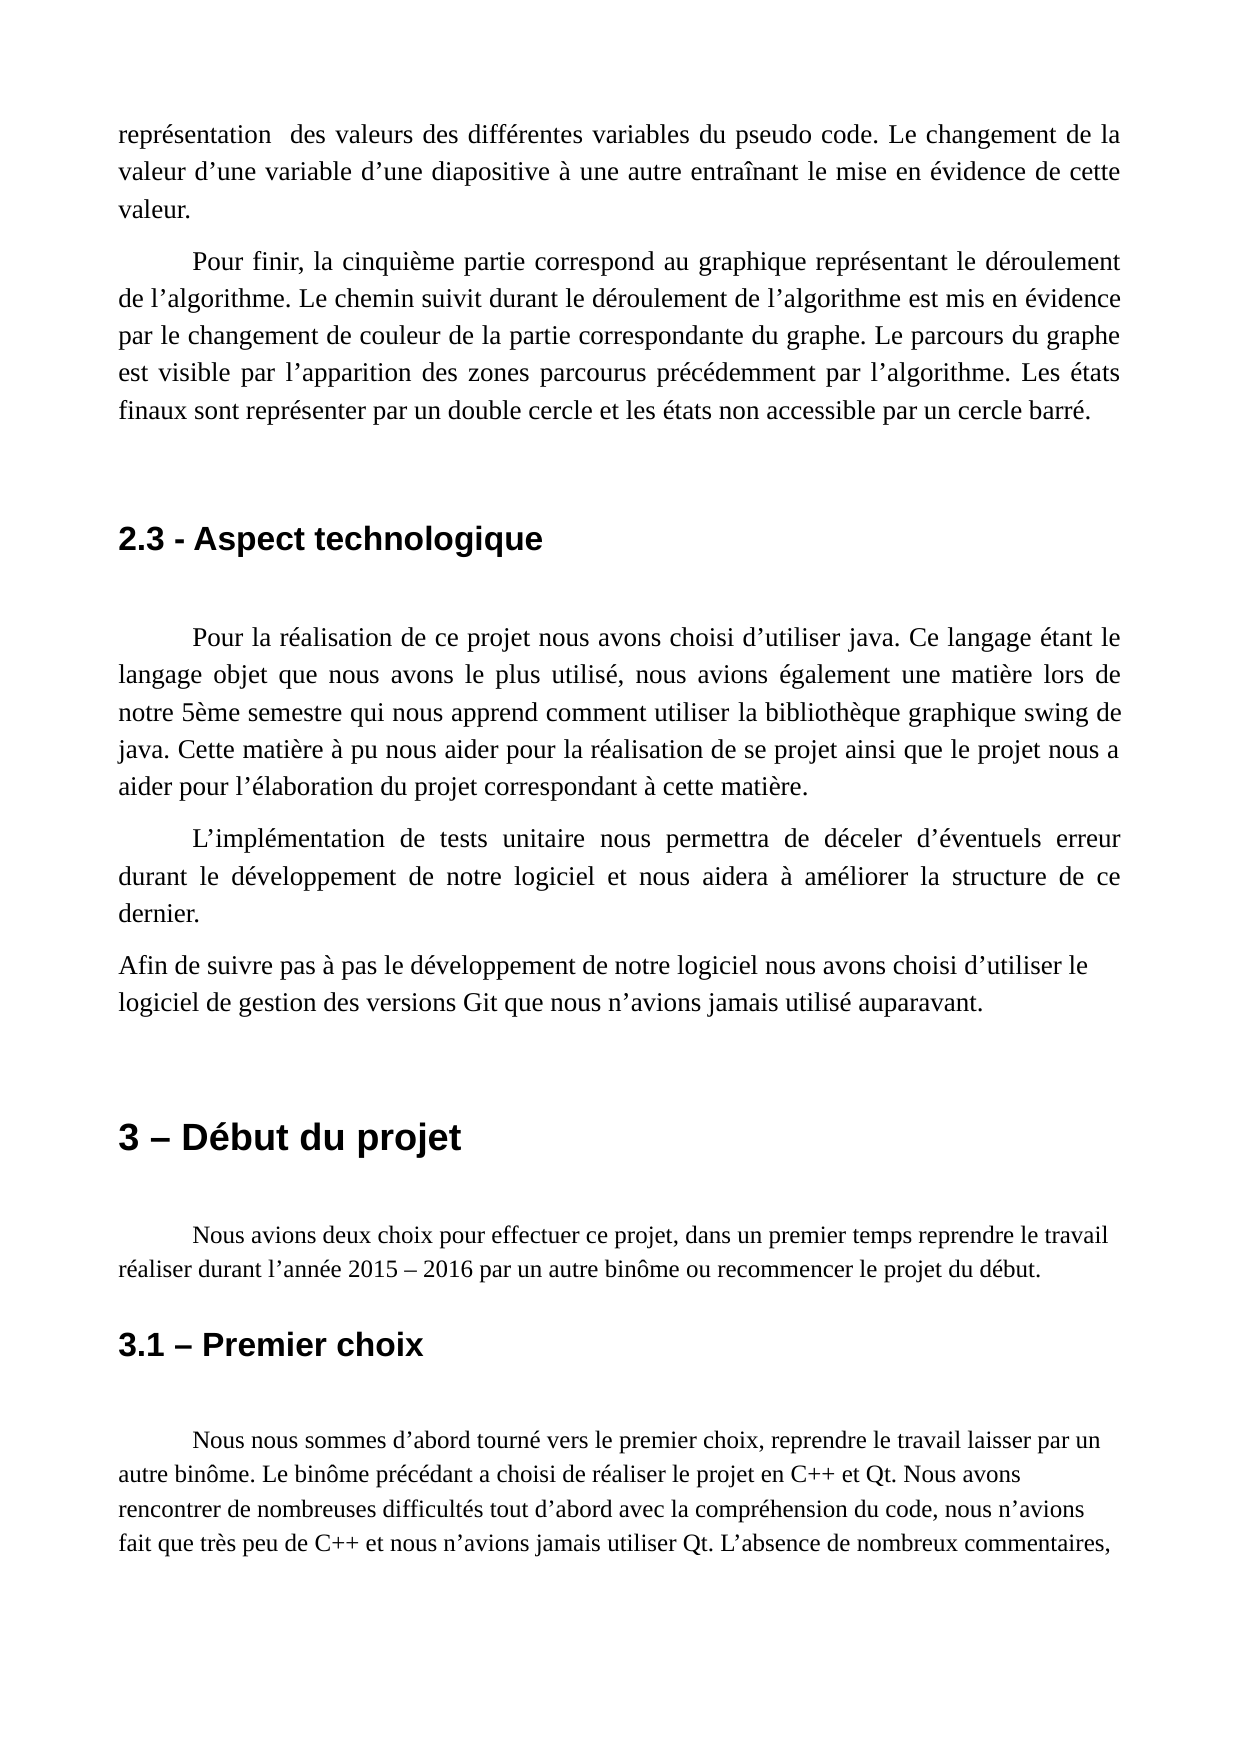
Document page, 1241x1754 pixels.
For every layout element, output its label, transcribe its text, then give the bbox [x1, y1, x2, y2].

subtitle 3 – Début du projet [118, 1115, 1122, 1158]
text Nous avions deux choix pour effectuer ce projet, dans un premier temps reprendre le travail réaliser durant l’année 2015 – 2016 par un autre binôme ou recommencer le projet du début. [118, 1220, 1122, 1283]
text Pour finir, la cinquième partie correspond au graphique représentant le déroulement de l’algorithme. Le chemin suivit durant le déroulement de l’algorithme est mis en évidence par le changement de couleur de la partie correspondante du graphe. Le parcours du graphe est visible par l’apparition des zones parcourus précédemment par l’algorithme. Les états finaux sont représenter par un double cercle et les états non accessible par un cercle barré. [118, 244, 1122, 425]
text Afin de suivre pas à pas le développement de notre logiciel nous avons choisi d’utiliser le logiciel de gestion des versions Git que nous n’avions jamais utilisé auparavant. [118, 949, 1122, 1017]
subtitle 2.3 - Aspect technologique [118, 518, 1122, 557]
subtitle 3.1 – Premier choix [118, 1324, 1122, 1363]
text L’implémentation de tests unitaire nous permettra de déceler d’éventuels erreur durant le développement de notre logiciel et nous aidera à améliorer la structure de ce dernier. [118, 822, 1122, 928]
text représentation des valeurs des différentes variables du pseudo code. Le changement de la valeur d’une variable d’une diapositive à une autre entraînant le mise en évidence de cette valeur. [118, 118, 1122, 224]
text Nous nous sommes d’abord tourné vers le premier choix, reprendre le travail laisser par un autre binôme. Le binôme précédant a choisi de réaliser le projet en C++ et Qt. Nous avons rencontrer de nombreuses difficultés tout d’abord avec la compréhension du code, nous n’avions fait que très peu de C++ et nous n’avions jamais utiliser Qt. L’absence de nombreux commentaires, [118, 1425, 1122, 1557]
text Pour la réalisation de ce projet nous avons choisi d’utiliser java. Ce langage étant le langage objet que nous avons le plus utilisé, nous avions également une matière lors de notre 5ème semestre qui nous apprend comment utiliser la bibliothèque graphique swing de java. Cette matière à pu nous aider pour la réalisation de se projet ainsi que le projet nous a aider pour l’élaboration du projet correspondant à cette matière. [118, 621, 1122, 802]
